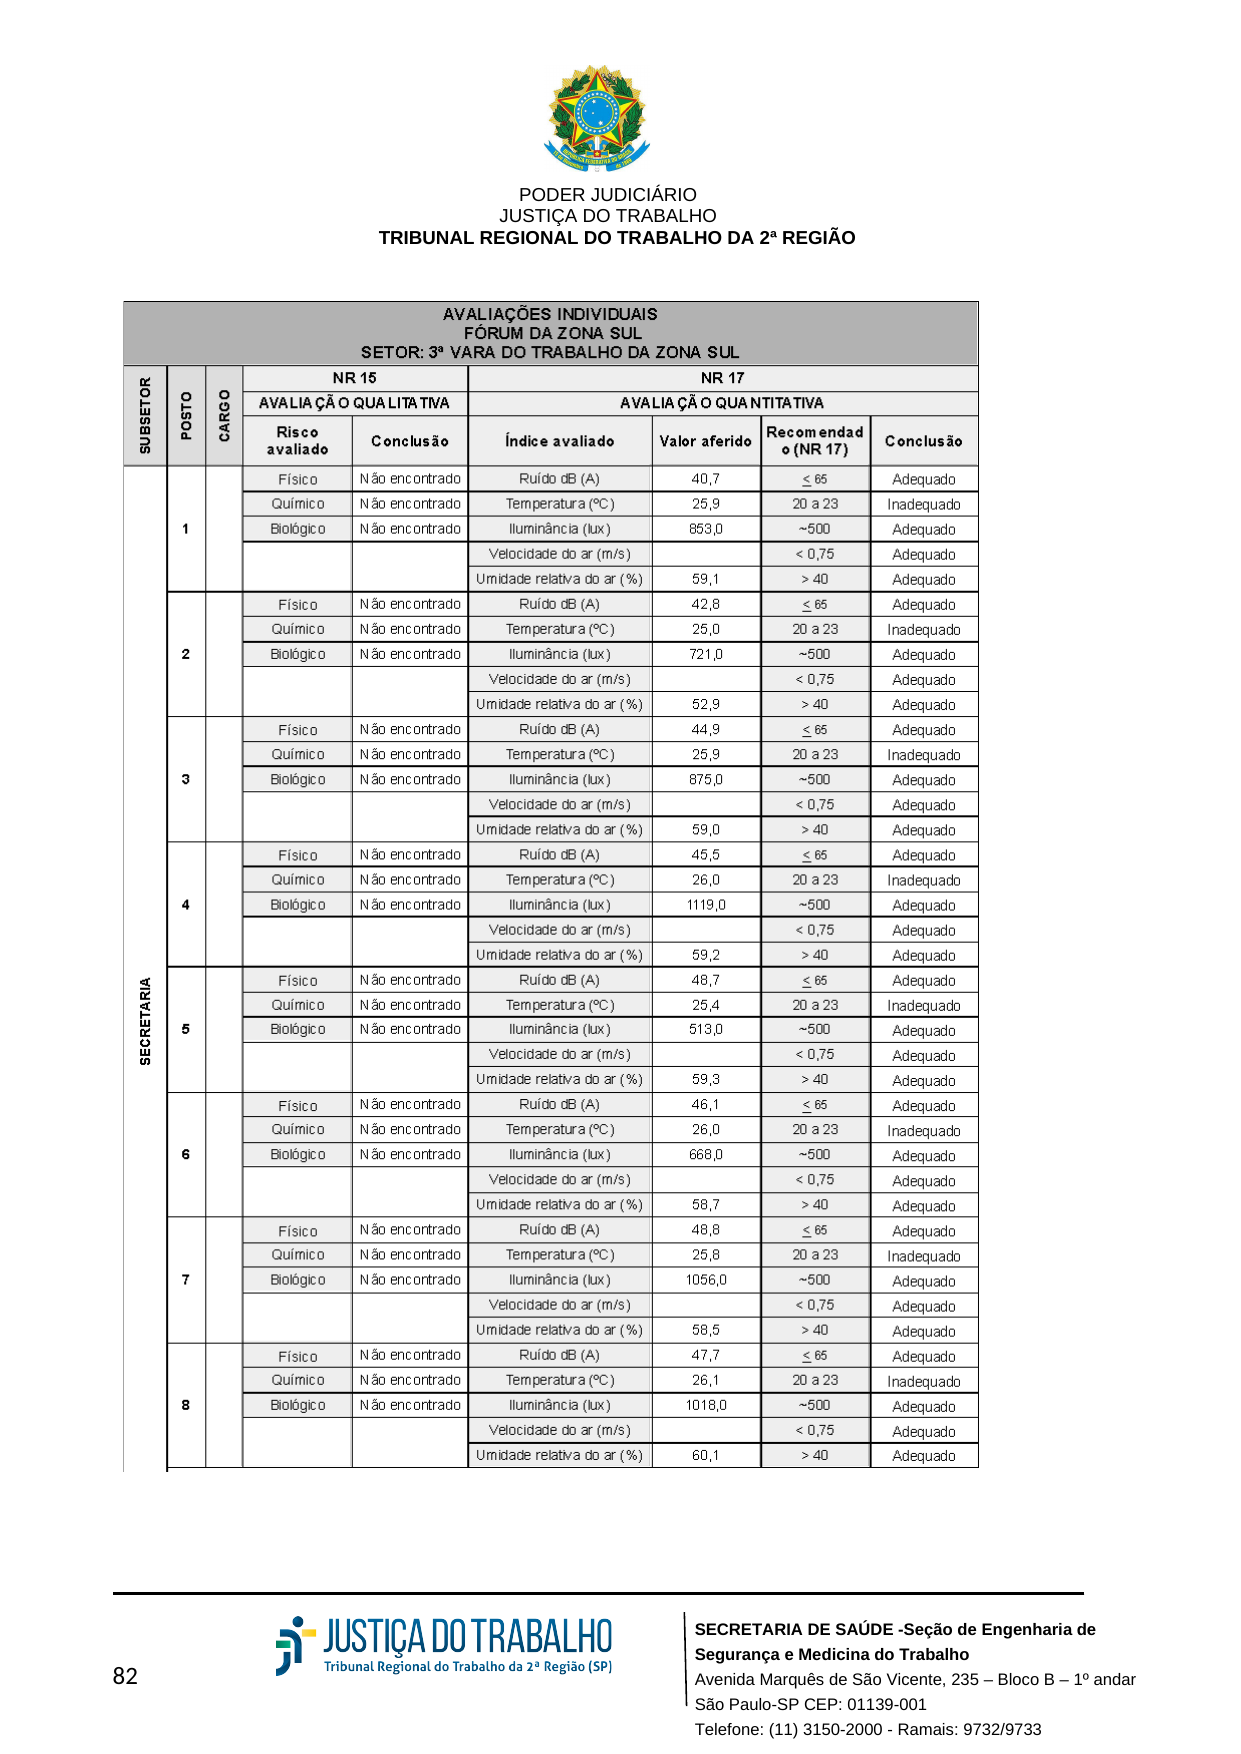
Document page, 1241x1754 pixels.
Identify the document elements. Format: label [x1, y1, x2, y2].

picture [123, 301, 982, 1472]
table_header [113, 291, 1063, 1482]
picture [276, 1616, 612, 1676]
picture [543, 65, 650, 172]
